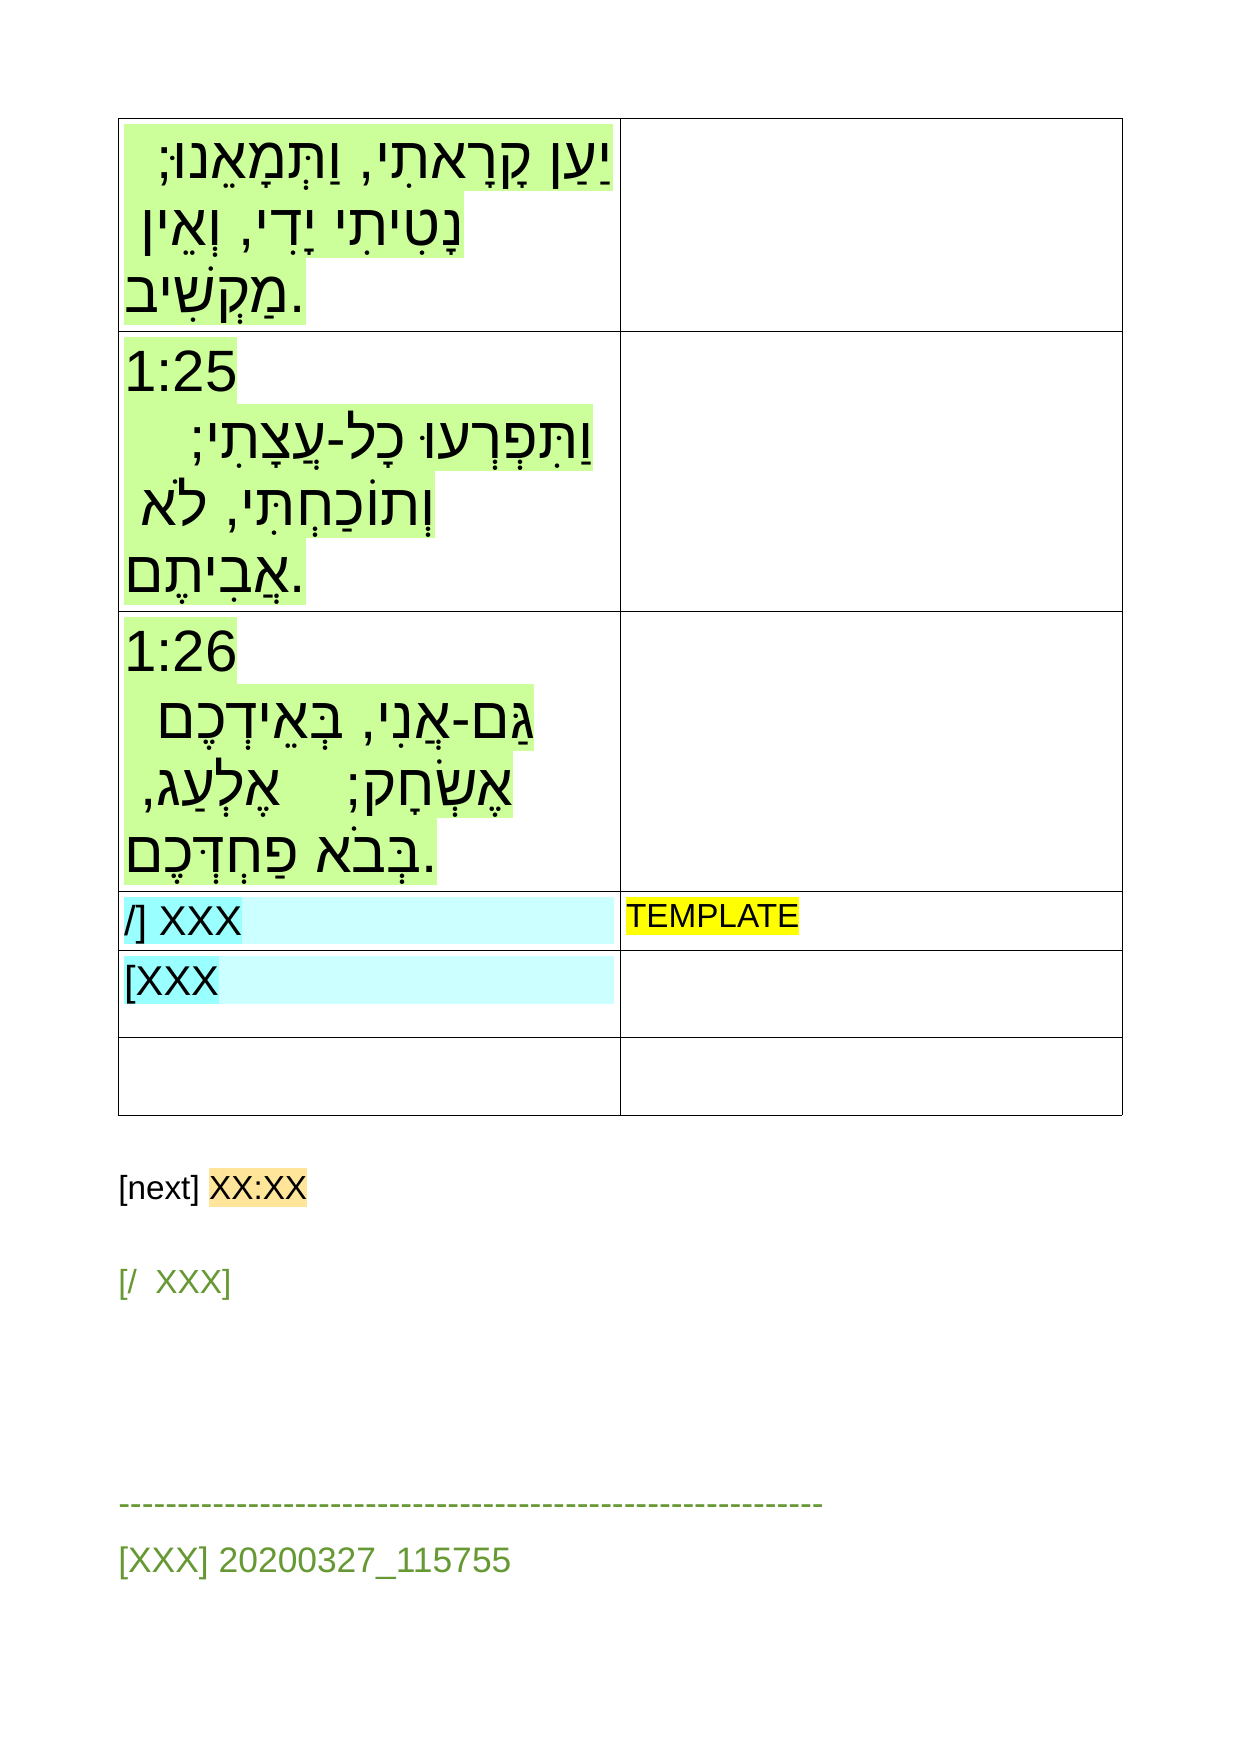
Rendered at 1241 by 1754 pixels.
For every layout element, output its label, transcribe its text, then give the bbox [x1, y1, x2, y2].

table_cell [621, 951, 1122, 1037]
table_cell /] XXX [119, 892, 620, 950]
table_cell [119, 1038, 620, 1115]
text ------------------------------------------------------------ [118, 1483, 1122, 1523]
table_cell [621, 1038, 1122, 1115]
table_cell 1:25 וַתִּפְרְעוּ כָל-עֲצָתִי; וְתוֹכַחְתִּי, לֹא אֲבִיתֶם. [119, 332, 620, 611]
table_cell [621, 332, 1122, 611]
table_cell [621, 119, 1122, 331]
text [next] XX:XX [118, 1168, 1122, 1207]
table_cell 1:24 יַעַן קָרָאתִי, וַתְּמָאֵנוּ; נָטִיתִי יָדִי, וְאֵין מַקְשִׁיב. [119, 119, 620, 331]
text [XXX] 20200327_115755 [118, 1539, 1122, 1579]
table_cell 1:26 גַּם-אֲנִי, בְּאֵידְכֶם אֶשְׂחָק; אֶלְעַג, בְּבֹא פַחְדְּכֶם. [119, 612, 620, 891]
table_cell [XXX [119, 951, 620, 1037]
text [/ XXX] [118, 1263, 1122, 1301]
table_cell [621, 612, 1122, 891]
table_cell TEMPLATE [621, 892, 1122, 950]
